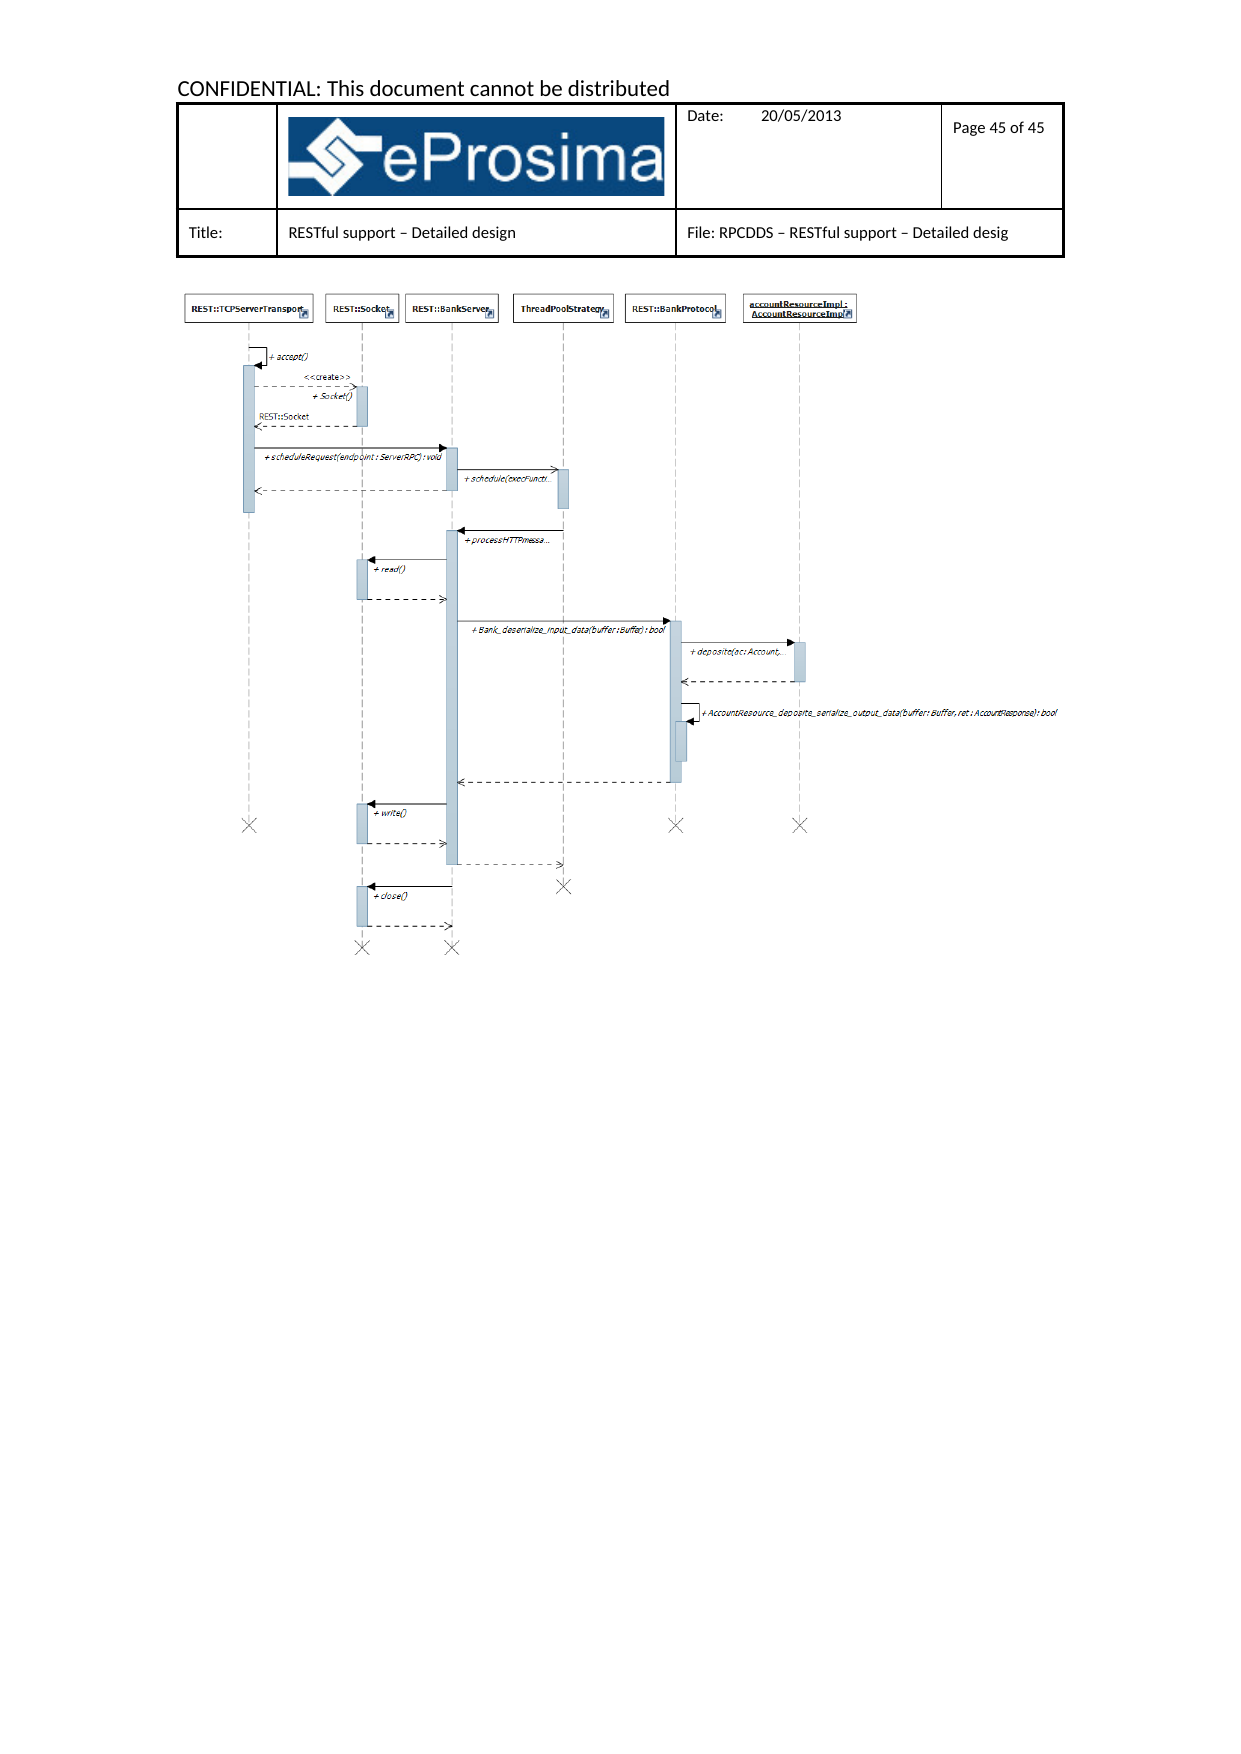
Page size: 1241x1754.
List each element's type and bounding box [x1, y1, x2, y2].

picture [288, 117, 665, 196]
picture [177, 286, 1063, 957]
